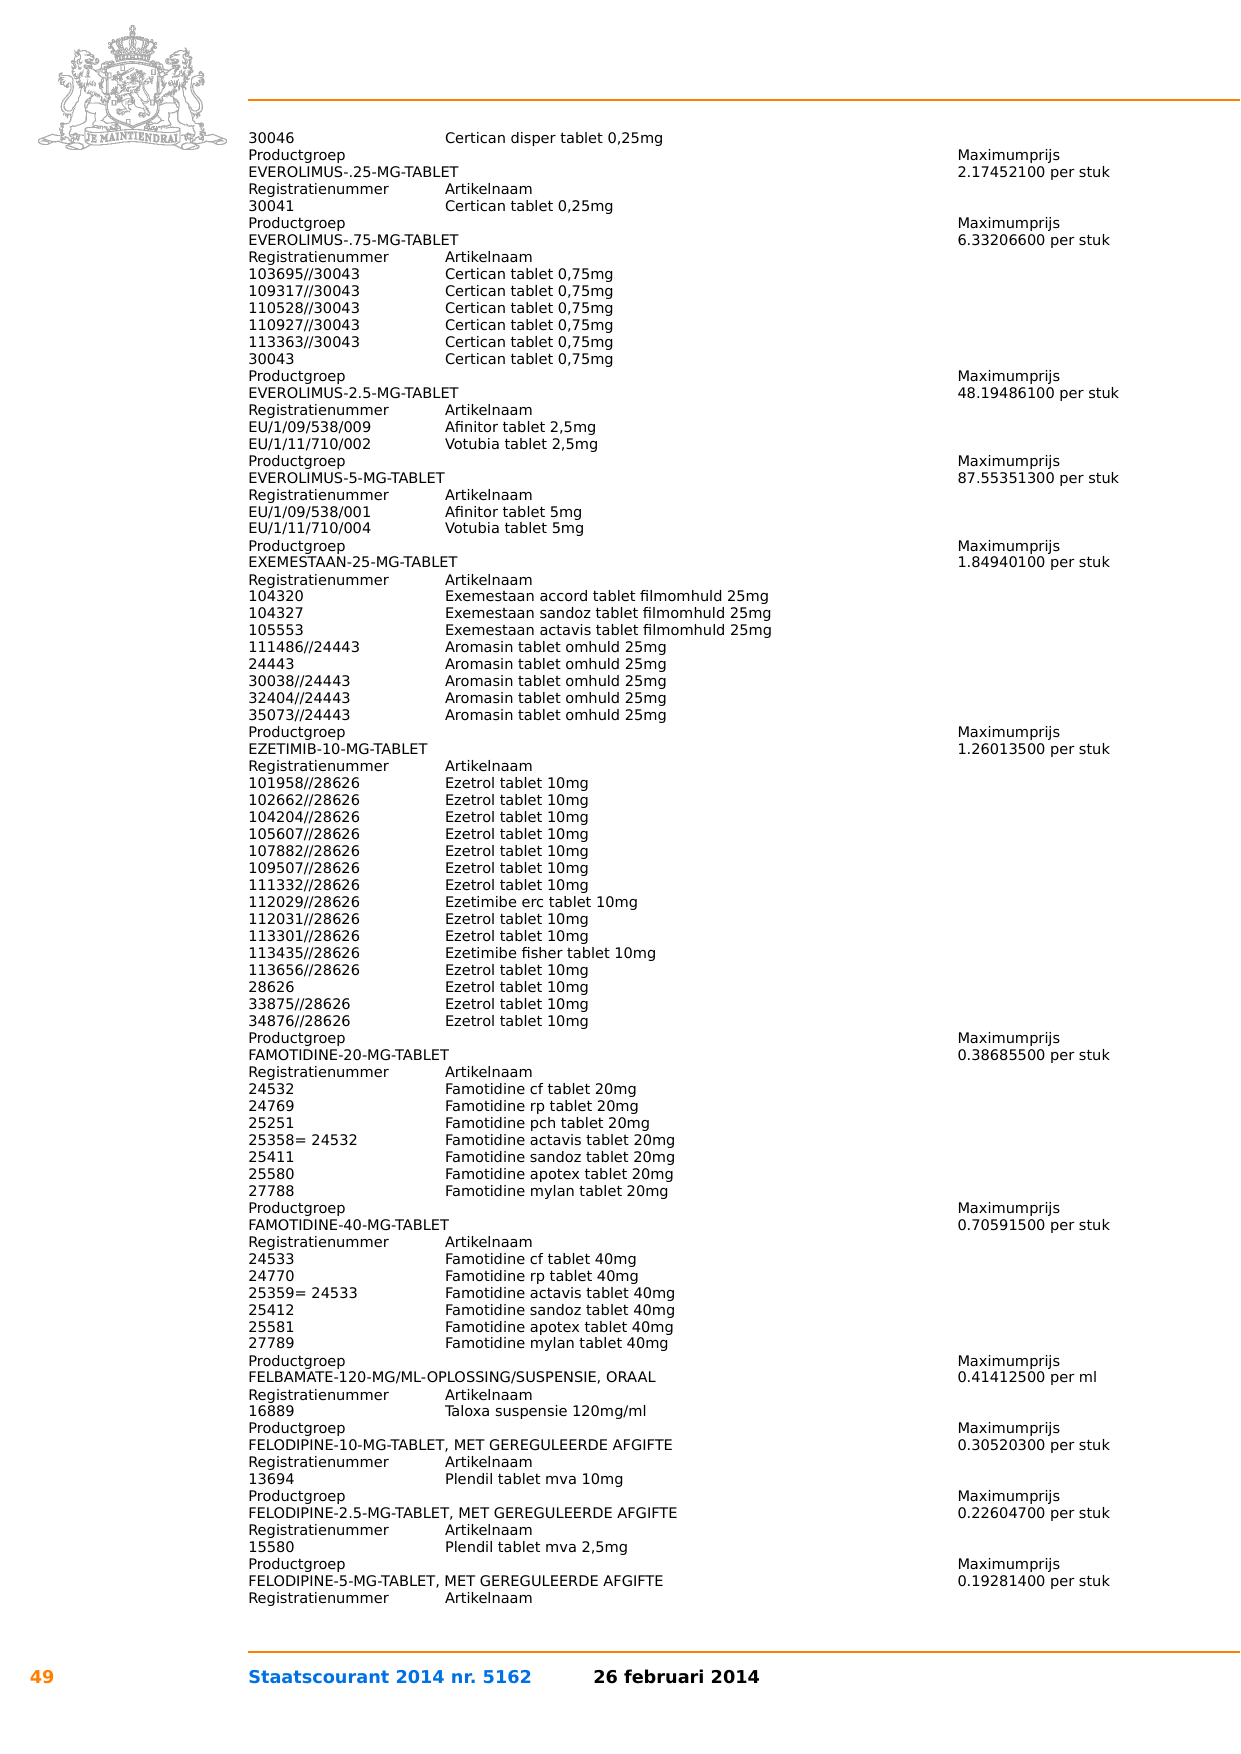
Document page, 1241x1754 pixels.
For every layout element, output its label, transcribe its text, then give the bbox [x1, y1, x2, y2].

table_cell [951, 1335, 1163, 1352]
table_cell [951, 605, 1163, 622]
table_cell [951, 181, 1163, 198]
table_cell Famotidine cf tablet 20mg [439, 1081, 951, 1098]
table_cell 24532 [248, 1081, 439, 1098]
table_cell [951, 1064, 1163, 1081]
table_cell Famotidine actavis tablet 40mg [439, 1285, 951, 1301]
table_cell EVEROLIMUS-5-MG-TABLET [248, 470, 951, 486]
table_cell 24533 [248, 1251, 439, 1267]
table_cell Taloxa suspensie 120mg/ml [439, 1403, 951, 1420]
table_cell EXEMESTAAN-25-MG-TABLET [248, 554, 951, 571]
table_cell 33875//28626 [248, 996, 439, 1013]
table_cell 101958//28626 [248, 775, 439, 792]
table_cell 13694 [248, 1471, 439, 1488]
table_cell Registratienummer [248, 1234, 439, 1251]
table_cell 113363//30043 [248, 334, 439, 351]
table_cell Certican tablet 0,75mg [439, 283, 951, 300]
table_cell Famotidine sandoz tablet 40mg [439, 1301, 951, 1318]
table_cell Ezetimibe fisher tablet 10mg [439, 945, 951, 962]
table_cell EU/1/09/538/009 [248, 419, 439, 436]
table_cell 25359= 24533 [248, 1285, 439, 1301]
table_cell Artikelnaam [439, 1590, 951, 1607]
table_cell [951, 1268, 1163, 1284]
table_cell EU/1/11/710/004 [248, 520, 439, 537]
table_cell 27788 [248, 1183, 439, 1199]
table_cell Registratienummer [248, 181, 439, 198]
table_cell [951, 1386, 1163, 1403]
table_cell Artikelnaam [439, 402, 951, 418]
table_cell Famotidine apotex tablet 40mg [439, 1319, 951, 1335]
table_cell [951, 894, 1163, 911]
table_cell [951, 1115, 1163, 1132]
table_cell EU/1/09/538/001 [248, 504, 439, 520]
table_cell Ezetrol tablet 10mg [439, 1013, 951, 1030]
table_cell 30043 [248, 351, 439, 368]
table_cell Afinitor tablet 5mg [439, 504, 951, 520]
table_cell FAMOTIDINE-40-MG-TABLET [248, 1217, 951, 1233]
table_cell Artikelnaam [439, 486, 951, 503]
table_cell 30038//24443 [248, 673, 439, 690]
table_cell EZETIMIB-10-MG-TABLET [248, 741, 951, 758]
table_cell Maximumprijs [951, 724, 1163, 741]
table_cell 113656//28626 [248, 962, 439, 979]
table_cell [951, 1081, 1163, 1098]
table_cell Artikelnaam [439, 1454, 951, 1471]
table_cell [951, 945, 1163, 962]
table_cell 105553 [248, 622, 439, 639]
table_cell Productgroep [248, 215, 439, 232]
table_cell Productgroep [248, 1353, 439, 1369]
table_cell Ezetrol tablet 10mg [439, 775, 951, 792]
table_cell Ezetrol tablet 10mg [439, 996, 951, 1013]
table_cell Certican disper tablet 0,25mg [439, 130, 951, 147]
table_cell [951, 843, 1163, 860]
table_cell Certican tablet 0,75mg [439, 317, 951, 334]
table_cell Productgroep [248, 1488, 439, 1505]
table_cell [951, 588, 1163, 605]
table_cell Maximumprijs [951, 215, 1163, 232]
table_cell [951, 317, 1163, 334]
table_cell 25580 [248, 1166, 439, 1183]
table_cell [951, 962, 1163, 979]
table_cell [439, 724, 951, 741]
table_cell Famotidine cf tablet 40mg [439, 1251, 951, 1267]
table_cell [439, 1556, 951, 1573]
table_cell EU/1/11/710/002 [248, 436, 439, 452]
table_cell 16889 [248, 1403, 439, 1420]
table_cell Registratienummer [248, 1454, 439, 1471]
table_cell [951, 826, 1163, 843]
table_cell Ezetrol tablet 10mg [439, 928, 951, 945]
table_cell Ezetrol tablet 10mg [439, 792, 951, 809]
table_cell 113301//28626 [248, 928, 439, 945]
table_cell [951, 1319, 1163, 1335]
table_cell Maximumprijs [951, 368, 1163, 384]
table_cell [951, 1403, 1163, 1420]
table_cell Productgroep [248, 538, 439, 554]
table_cell Aromasin tablet omhuld 25mg [439, 690, 951, 707]
table_cell [951, 419, 1163, 436]
table_cell [951, 1013, 1163, 1030]
table_cell [951, 130, 1163, 147]
table_cell FELODIPINE-5-MG-TABLET, MET GEREGULEERDE AFGIFTE [248, 1573, 951, 1590]
table_cell [951, 979, 1163, 996]
table_cell Maximumprijs [951, 1488, 1163, 1505]
table_cell Maximumprijs [951, 147, 1163, 164]
table_cell [951, 996, 1163, 1013]
table_cell Aromasin tablet omhuld 25mg [439, 639, 951, 656]
table_cell Registratienummer [248, 249, 439, 266]
table_cell [951, 622, 1163, 639]
table_cell Certican tablet 0,75mg [439, 266, 951, 283]
table_cell [951, 1234, 1163, 1251]
table_cell [951, 792, 1163, 809]
table_cell Certican tablet 0,75mg [439, 351, 951, 368]
table_cell Artikelnaam [439, 758, 951, 775]
table_cell Aromasin tablet omhuld 25mg [439, 673, 951, 690]
table_cell Maximumprijs [951, 1556, 1163, 1573]
table_cell Aromasin tablet omhuld 25mg [439, 656, 951, 673]
table_cell Exemestaan accord tablet filmomhuld 25mg [439, 588, 951, 605]
table_cell [951, 928, 1163, 945]
table_cell [951, 1454, 1163, 1471]
table_cell Registratienummer [248, 486, 439, 503]
table_cell [951, 911, 1163, 928]
table_cell [951, 809, 1163, 826]
table_cell Registratienummer [248, 402, 439, 418]
table_cell 102662//28626 [248, 792, 439, 809]
table_cell Ezetrol tablet 10mg [439, 979, 951, 996]
table_cell Artikelnaam [439, 1386, 951, 1403]
table_cell Artikelnaam [439, 1522, 951, 1539]
table_cell [951, 436, 1163, 452]
table_cell Certican tablet 0,25mg [439, 198, 951, 215]
table_cell Maximumprijs [951, 1353, 1163, 1369]
table_cell [951, 775, 1163, 792]
table_cell Productgroep [248, 147, 439, 164]
table_cell FAMOTIDINE-20-MG-TABLET [248, 1047, 951, 1064]
table_cell 24769 [248, 1098, 439, 1115]
table_cell Famotidine actavis tablet 20mg [439, 1132, 951, 1149]
table_cell Productgroep [248, 1556, 439, 1573]
table_cell 24443 [248, 656, 439, 673]
table_cell Famotidine pch tablet 20mg [439, 1115, 951, 1132]
table_cell [951, 1132, 1163, 1149]
table_cell [951, 1149, 1163, 1166]
table_cell [439, 215, 951, 232]
table_cell 6.33206600 per stuk [951, 232, 1163, 249]
table_cell [951, 1183, 1163, 1199]
table_cell 111332//28626 [248, 877, 439, 894]
table_cell 104320 [248, 588, 439, 605]
table_cell 24770 [248, 1268, 439, 1284]
table_cell [951, 1471, 1163, 1488]
table_cell 2.17452100 per stuk [951, 164, 1163, 181]
table_cell Certican tablet 0,75mg [439, 300, 951, 317]
table_cell Artikelnaam [439, 181, 951, 198]
table_cell Registratienummer [248, 1064, 439, 1081]
table_cell 28626 [248, 979, 439, 996]
table_cell [951, 1301, 1163, 1318]
table_cell [951, 198, 1163, 215]
table_cell Maximumprijs [951, 1030, 1163, 1047]
table_cell Ezetimibe erc tablet 10mg [439, 894, 951, 911]
table_cell Ezetrol tablet 10mg [439, 962, 951, 979]
table_cell [951, 571, 1163, 588]
table_cell 0.70591500 per stuk [951, 1217, 1163, 1233]
table_cell [439, 147, 951, 164]
table_cell Registratienummer [248, 571, 439, 588]
table_cell 87.55351300 per stuk [951, 470, 1163, 486]
table_cell [951, 504, 1163, 520]
table_cell 30041 [248, 198, 439, 215]
table_cell 1.26013500 per stuk [951, 741, 1163, 758]
table_cell [951, 351, 1163, 368]
table_cell [951, 877, 1163, 894]
table_cell 25581 [248, 1319, 439, 1335]
table_cell Registratienummer [248, 1522, 439, 1539]
table_cell [951, 266, 1163, 283]
table_cell 25358= 24532 [248, 1132, 439, 1149]
table_cell Famotidine apotex tablet 20mg [439, 1166, 951, 1183]
table_cell 25411 [248, 1149, 439, 1166]
table_cell 32404//24443 [248, 690, 439, 707]
table_cell Afinitor tablet 2,5mg [439, 419, 951, 436]
table_cell FELODIPINE-10-MG-TABLET, MET GEREGULEERDE AFGIFTE [248, 1437, 951, 1454]
table_cell [951, 1590, 1163, 1607]
table_cell [951, 707, 1163, 724]
table_cell 112031//28626 [248, 911, 439, 928]
table_cell [951, 300, 1163, 317]
table_cell Exemestaan actavis tablet filmomhuld 25mg [439, 622, 951, 639]
table_cell [951, 1539, 1163, 1556]
table_cell 107882//28626 [248, 843, 439, 860]
table_cell 1.84940100 per stuk [951, 554, 1163, 571]
table_cell [951, 1098, 1163, 1115]
table_cell Certican tablet 0,75mg [439, 334, 951, 351]
table_cell 48.19486100 per stuk [951, 385, 1163, 402]
table_cell Ezetrol tablet 10mg [439, 911, 951, 928]
table_cell 15580 [248, 1539, 439, 1556]
table_cell Maximumprijs [951, 538, 1163, 554]
table_cell Maximumprijs [951, 453, 1163, 469]
table_cell 110927//30043 [248, 317, 439, 334]
table_cell EVEROLIMUS-.75-MG-TABLET [248, 232, 951, 249]
table_cell 0.19281400 per stuk [951, 1573, 1163, 1590]
table_cell [951, 283, 1163, 300]
table_cell [951, 402, 1163, 418]
table_cell [951, 1285, 1163, 1301]
table_cell [439, 538, 951, 554]
table_cell 105607//28626 [248, 826, 439, 843]
table_cell 109317//30043 [248, 283, 439, 300]
table_cell [439, 368, 951, 384]
table_cell Productgroep [248, 368, 439, 384]
table_cell [951, 758, 1163, 775]
table_cell [439, 1030, 951, 1047]
table_cell 34876//28626 [248, 1013, 439, 1030]
table_cell [951, 639, 1163, 656]
table_cell [951, 1166, 1163, 1183]
table_cell Ezetrol tablet 10mg [439, 843, 951, 860]
table_cell Famotidine mylan tablet 40mg [439, 1335, 951, 1352]
table_cell Registratienummer [248, 758, 439, 775]
table_cell Maximumprijs [951, 1200, 1163, 1217]
table_cell 25251 [248, 1115, 439, 1132]
table_cell [951, 520, 1163, 537]
table_cell Maximumprijs [951, 1420, 1163, 1437]
table_cell [951, 690, 1163, 707]
table_cell 109507//28626 [248, 860, 439, 877]
table_cell Registratienummer [248, 1386, 439, 1403]
table_cell Plendil tablet mva 10mg [439, 1471, 951, 1488]
table_cell Ezetrol tablet 10mg [439, 809, 951, 826]
table_cell 104204//28626 [248, 809, 439, 826]
table_cell 25412 [248, 1301, 439, 1318]
table_cell Plendil tablet mva 2,5mg [439, 1539, 951, 1556]
table_cell [951, 860, 1163, 877]
table_cell Artikelnaam [439, 249, 951, 266]
table_cell [439, 1488, 951, 1505]
table_cell 0.38685500 per stuk [951, 1047, 1163, 1064]
table_cell Aromasin tablet omhuld 25mg [439, 707, 951, 724]
table_cell 110528//30043 [248, 300, 439, 317]
table_cell Productgroep [248, 1200, 439, 1217]
table_cell 0.41412500 per ml [951, 1369, 1163, 1386]
table_cell Productgroep [248, 1420, 439, 1437]
table_cell Productgroep [248, 1030, 439, 1047]
table_cell Famotidine mylan tablet 20mg [439, 1183, 951, 1199]
table_cell [951, 249, 1163, 266]
table_cell Artikelnaam [439, 571, 951, 588]
picture [38, 25, 227, 150]
table_cell [439, 1420, 951, 1437]
table_cell [951, 1251, 1163, 1267]
table_cell Ezetrol tablet 10mg [439, 860, 951, 877]
table_cell Registratienummer [248, 1590, 439, 1607]
table_cell Artikelnaam [439, 1064, 951, 1081]
table_cell 111486//24443 [248, 639, 439, 656]
table_cell [439, 1200, 951, 1217]
table_cell Famotidine sandoz tablet 20mg [439, 1149, 951, 1166]
table_cell Productgroep [248, 724, 439, 741]
table_cell [951, 334, 1163, 351]
table_cell 27789 [248, 1335, 439, 1352]
table_cell 35073//24443 [248, 707, 439, 724]
table_cell [951, 1522, 1163, 1539]
table_cell [951, 673, 1163, 690]
table_cell Ezetrol tablet 10mg [439, 826, 951, 843]
table_cell Votubia tablet 5mg [439, 520, 951, 537]
table_cell Productgroep [248, 453, 439, 469]
table_cell 0.30520300 per stuk [951, 1437, 1163, 1454]
table_cell Exemestaan sandoz tablet filmomhuld 25mg [439, 605, 951, 622]
table_cell 112029//28626 [248, 894, 439, 911]
table_cell Artikelnaam [439, 1234, 951, 1251]
table_cell 103695//30043 [248, 266, 439, 283]
table_cell 0.22604700 per stuk [951, 1505, 1163, 1522]
table_cell [439, 453, 951, 469]
table_cell [439, 1353, 951, 1369]
table_cell 30046 [248, 130, 439, 147]
table_cell Famotidine rp tablet 40mg [439, 1268, 951, 1284]
table_cell Ezetrol tablet 10mg [439, 877, 951, 894]
table_cell 104327 [248, 605, 439, 622]
table_cell FELODIPINE-2.5-MG-TABLET, MET GEREGULEERDE AFGIFTE [248, 1505, 951, 1522]
table_cell [951, 486, 1163, 503]
table_cell EVEROLIMUS-.25-MG-TABLET [248, 164, 951, 181]
table_cell Famotidine rp tablet 20mg [439, 1098, 951, 1115]
table_cell 113435//28626 [248, 945, 439, 962]
table_cell Votubia tablet 2,5mg [439, 436, 951, 452]
table_cell EVEROLIMUS-2.5-MG-TABLET [248, 385, 951, 402]
table_cell FELBAMATE-120-MG/ML-OPLOSSING/SUSPENSIE, ORAAL [248, 1369, 951, 1386]
table_cell [951, 656, 1163, 673]
